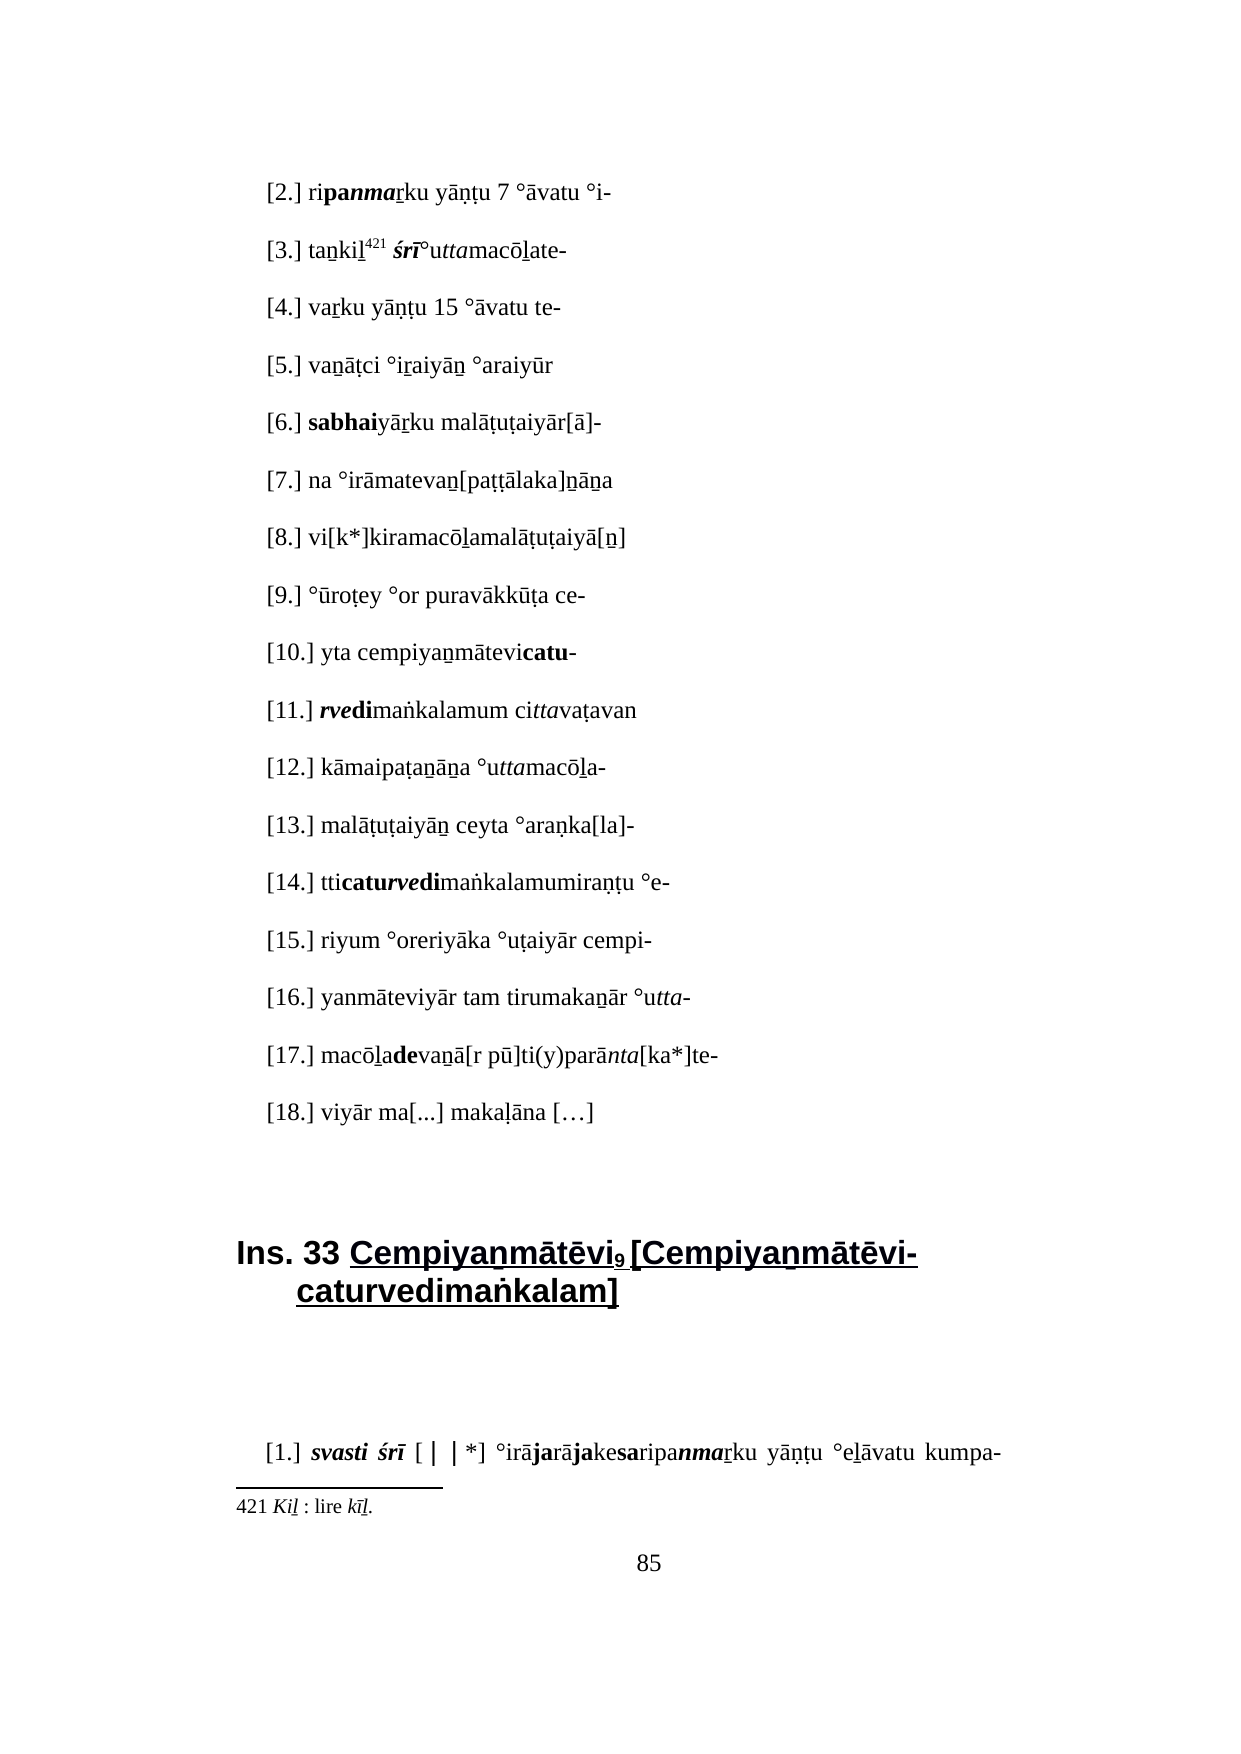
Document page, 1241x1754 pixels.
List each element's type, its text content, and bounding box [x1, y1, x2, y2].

text [18.] viyār ma[...] makaḷāna […] [266, 1097, 1015, 1126]
text [12.] kāmaipaṭaṉāṉa °uttamacōḻa- [266, 752, 1015, 781]
text [1.] svasti śrī [❘❘*] °irājarājakesaripanmaṟku yāṇṭu °eḻāvatu kumpa- [265, 1437, 1002, 1466]
text [14.] tticaturvedimaṅkalamumiraṇṭu °e- [266, 867, 1015, 896]
text [4.] vaṟku yāṇṭu 15 °āvatu te- [266, 292, 1015, 321]
text [11.] rvedimaṅkalamum cittavaṭavan [266, 695, 1015, 723]
text [7.] na °irāmatevaṉ[paṭṭālaka]ṉāṉa [266, 465, 1015, 493]
text [9.] °ūroṭey °or puravākkūṭa ce- [266, 580, 1015, 608]
text [15.] riyum °oreriyāka °uṭaiyār cempi- [266, 925, 1015, 953]
text Kiḻ : lire kīḻ. [236, 1494, 1061, 1518]
text [13.] malāṭuṭaiyāṉ ceyta °araṇka[la]- [266, 810, 1015, 838]
text [10.] yta cempiyaṉmātevicatu- [266, 637, 1015, 666]
text [2.] ripanmaṟku yāṇṭu 7 °āvatu °i- [266, 177, 1015, 206]
subtitle Ins. 33 Cempiyaṉmātēvi9 [Cempiyaṉmātēvi-caturvedimaṅkalam] [236, 1233, 1061, 1310]
text [5.] vaṉāṭci °iṟaiyāṉ °araiyūr [266, 350, 1015, 378]
text [8.] vi[k*]kiramacōḻamalāṭuṭaiyā[ṉ] [266, 522, 1015, 551]
text [6.] sabhaiyāṟku malāṭuṭaiyār[ā]- [266, 407, 1015, 436]
text [3.] taṉkiḻ śrī°uttamacōḻate- [266, 235, 1015, 263]
text [17.] macōḻadevaṉā[r pū]ti(y)parānta[ka*]te- [266, 1040, 1015, 1068]
text [16.] yanmāteviyār tam tirumakaṉār °utta- [266, 982, 1015, 1011]
